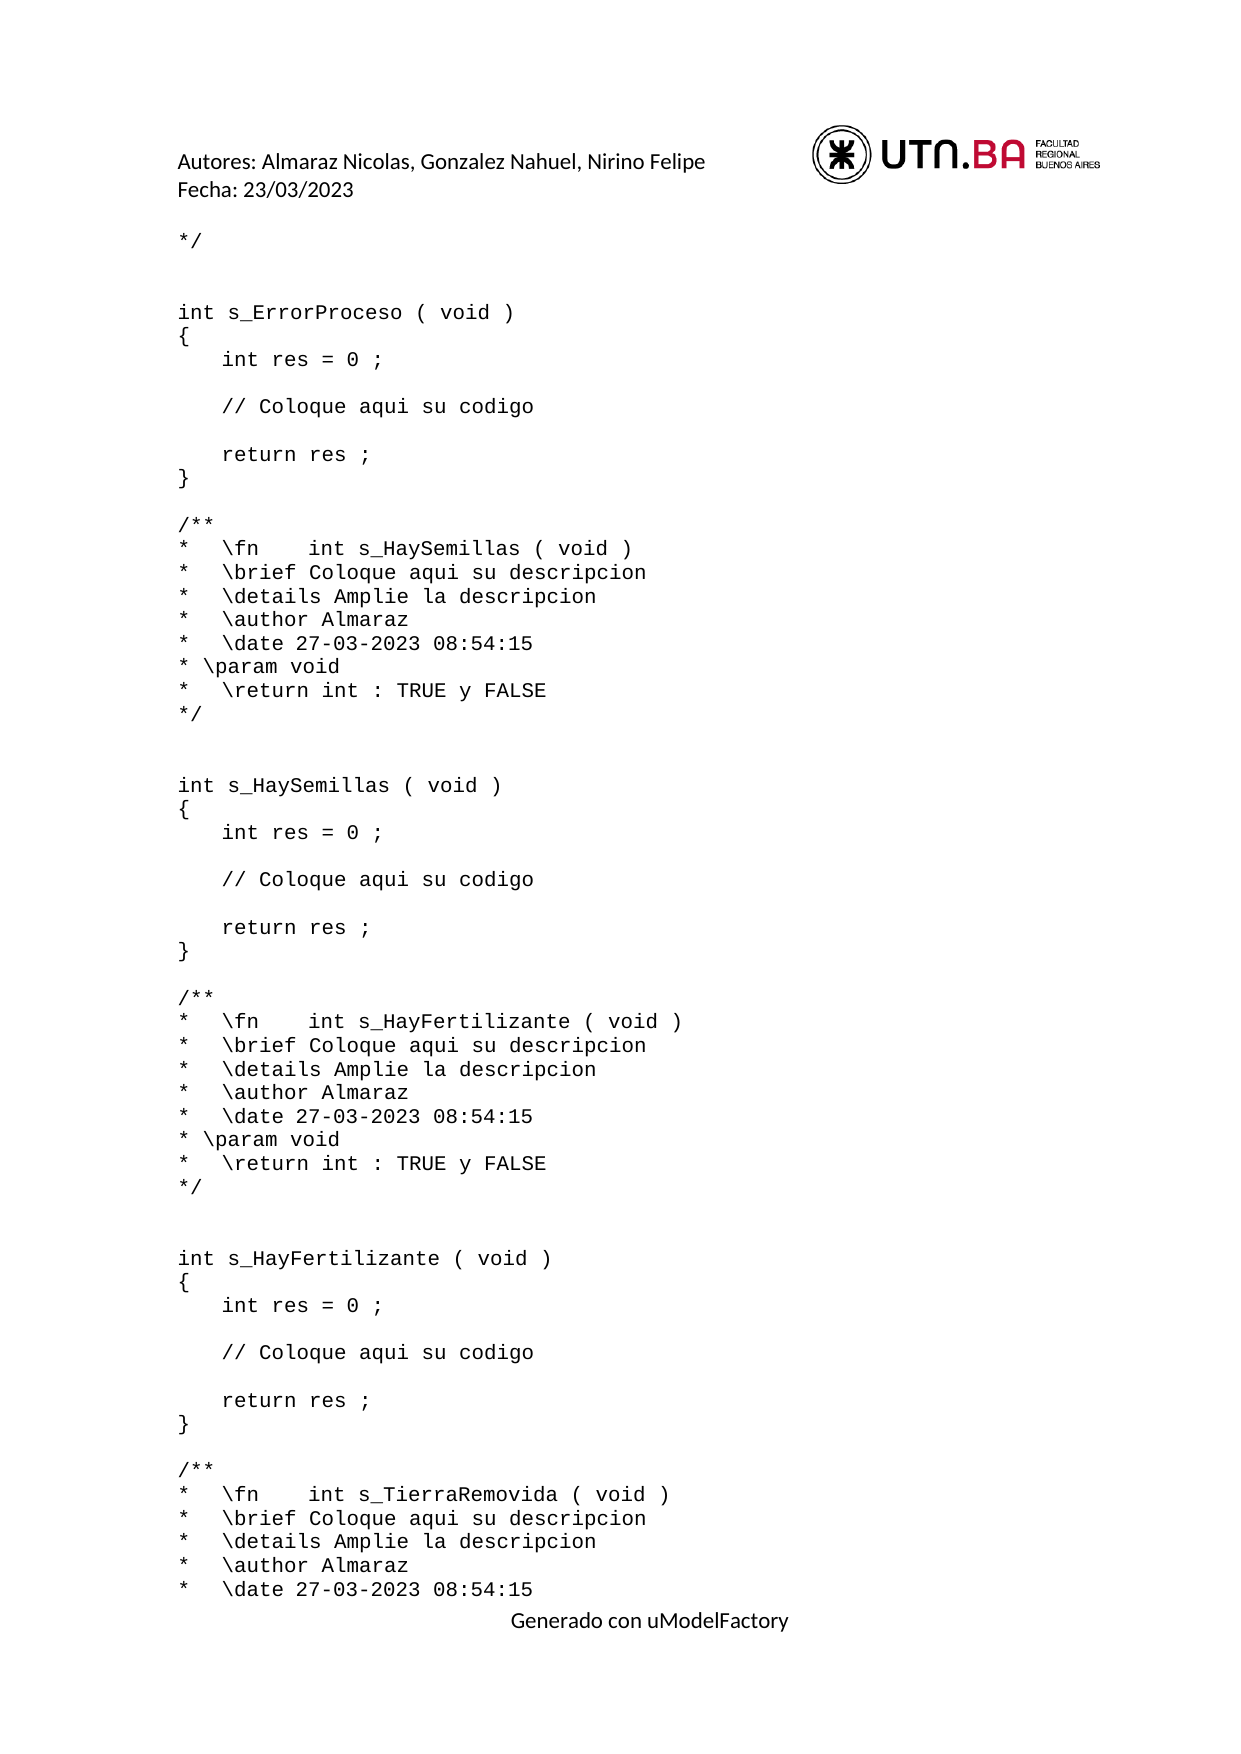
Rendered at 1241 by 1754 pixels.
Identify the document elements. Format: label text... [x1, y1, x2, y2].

text int s_HaySemillas ( void ) [177, 775, 1122, 798]
text // Coloque aqui su codigo [177, 869, 1122, 893]
picture [798, 118, 1122, 190]
text } [177, 940, 1122, 964]
text int s_HayFertilizante ( void ) [177, 1248, 1122, 1271]
text /** [177, 1461, 1122, 1484]
text */ [177, 704, 1122, 727]
text * \fn int s_HayFertilizante ( void ) [177, 1011, 1122, 1035]
text int s_ErrorProceso ( void ) [177, 302, 1122, 326]
text return res ; [177, 444, 1122, 467]
text * \date 27-03-2023 08:54:15 [177, 1579, 1122, 1602]
text int res = 0 ; [177, 1295, 1122, 1319]
text { [177, 326, 1122, 349]
text * \param void [177, 657, 1122, 680]
text // Coloque aqui su codigo [177, 396, 1122, 420]
text * \return int : TRUE y FALSE [177, 680, 1122, 704]
text // Coloque aqui su codigo [177, 1342, 1122, 1366]
text * \details Amplie la descripcion [177, 1531, 1122, 1555]
text int res = 0 ; [177, 349, 1122, 373]
text * \details Amplie la descripcion [177, 586, 1122, 609]
text return res ; [177, 917, 1122, 940]
text { [177, 798, 1122, 822]
text * \param void [177, 1129, 1122, 1153]
text * \author Almaraz [177, 1082, 1122, 1106]
text * \fn int s_TierraRemovida ( void ) [177, 1484, 1122, 1508]
text * \author Almaraz [177, 1555, 1122, 1579]
text * \date 27-03-2023 08:54:15 [177, 1106, 1122, 1129]
text * \date 27-03-2023 08:54:15 [177, 633, 1122, 657]
text * \author Almaraz [177, 609, 1122, 633]
text /** [177, 988, 1122, 1011]
text * \brief Coloque aqui su descripcion [177, 1508, 1122, 1531]
text * \fn int s_HaySemillas ( void ) [177, 538, 1122, 562]
text * \details Amplie la descripcion [177, 1058, 1122, 1082]
text */ [177, 231, 1122, 254]
text } [177, 1413, 1122, 1437]
text */ [177, 1177, 1122, 1200]
text /** [177, 515, 1122, 538]
text return res ; [177, 1389, 1122, 1413]
text * \brief Coloque aqui su descripcion [177, 562, 1122, 586]
text * \return int : TRUE y FALSE [177, 1153, 1122, 1177]
text } [177, 467, 1122, 491]
text int res = 0 ; [177, 822, 1122, 846]
text { [177, 1271, 1122, 1295]
text * \brief Coloque aqui su descripcion [177, 1035, 1122, 1058]
